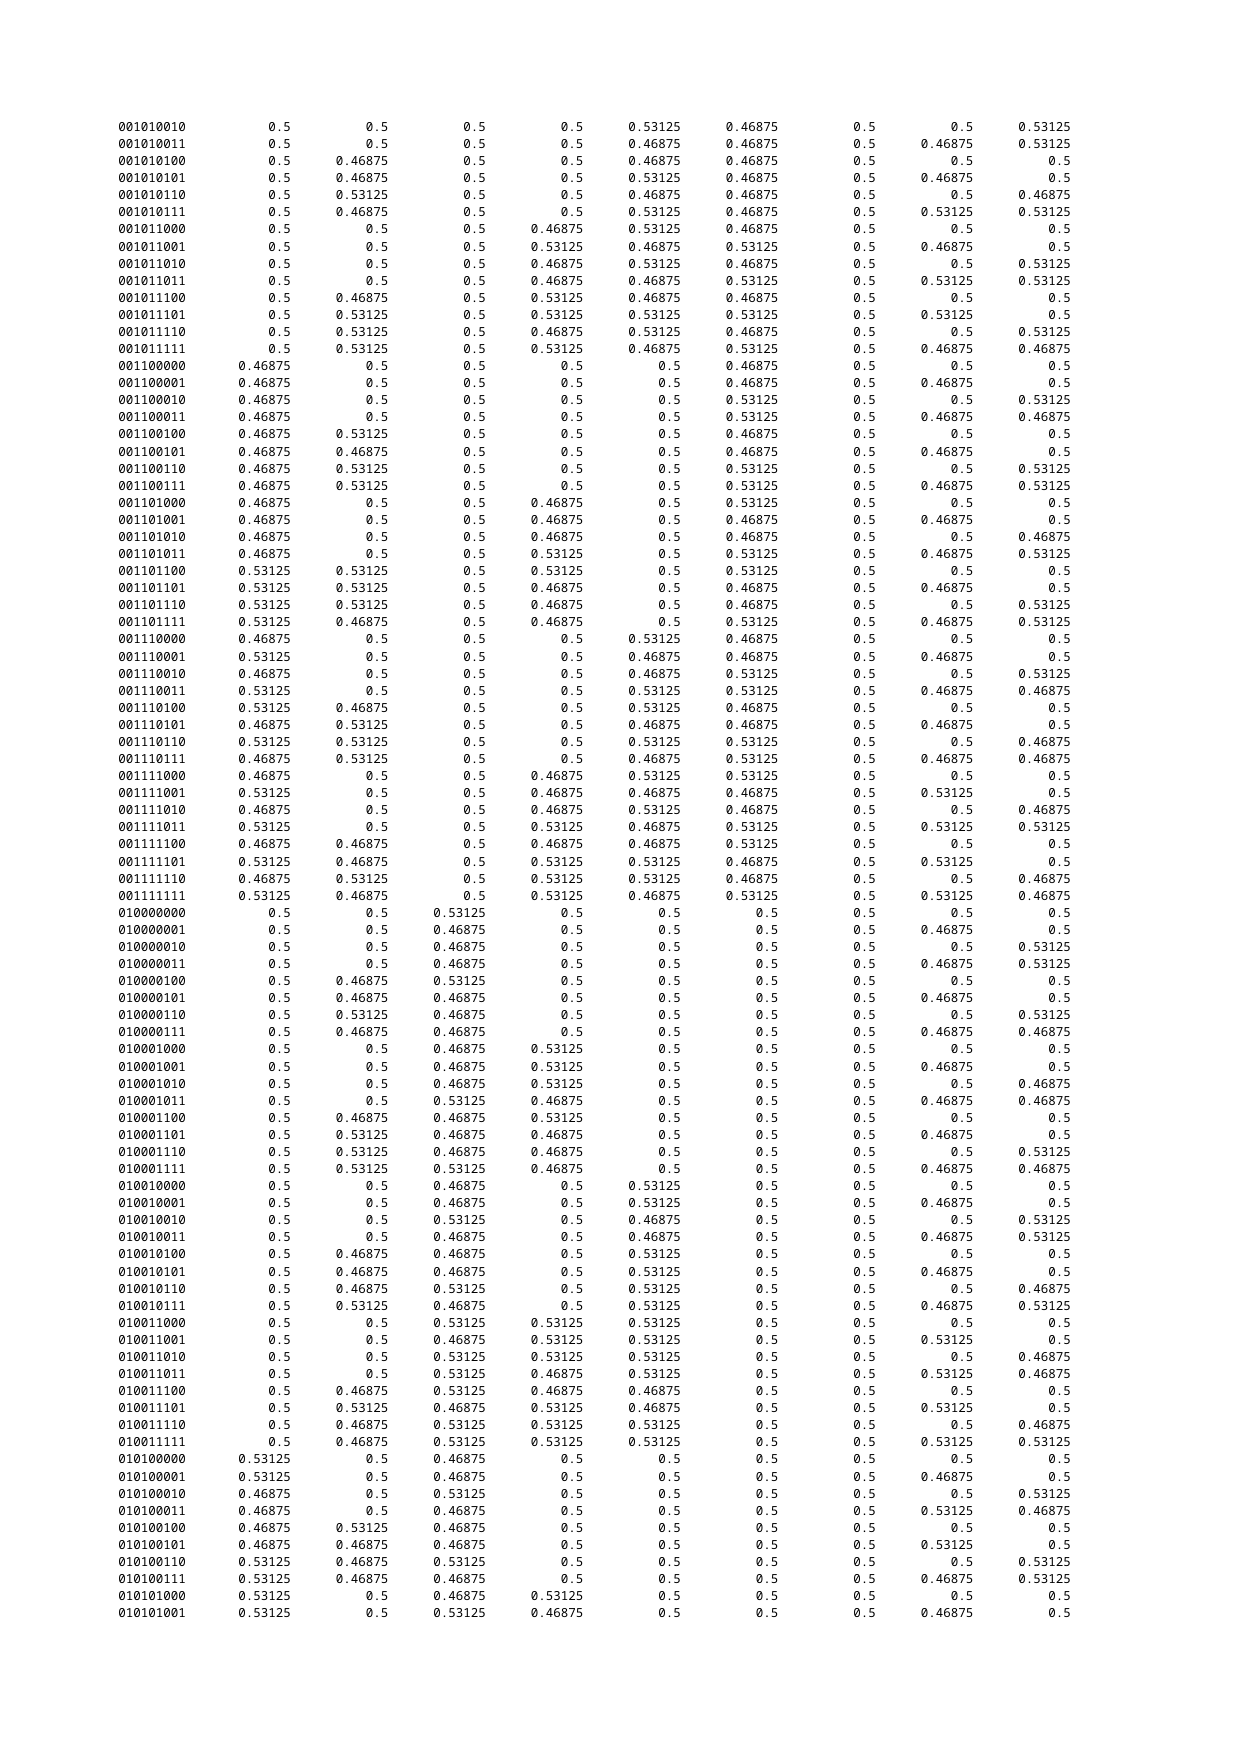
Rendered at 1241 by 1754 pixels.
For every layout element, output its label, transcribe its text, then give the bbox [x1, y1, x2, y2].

text 010100101 0.46875 0.46875 0.46875 0.5 0.5 0.5 0.5 0.53125 0.5 [118, 1536, 1122, 1553]
text 001011010 0.5 0.5 0.5 0.46875 0.53125 0.46875 0.5 0.5 0.53125 [118, 255, 1122, 272]
text 001100011 0.46875 0.5 0.5 0.5 0.5 0.53125 0.5 0.46875 0.46875 [118, 408, 1122, 426]
text 001111110 0.46875 0.53125 0.5 0.53125 0.53125 0.46875 0.5 0.5 0.46875 [118, 870, 1122, 887]
text 010010001 0.5 0.5 0.46875 0.5 0.53125 0.5 0.5 0.46875 0.5 [118, 1194, 1122, 1211]
text 010101001 0.53125 0.5 0.53125 0.46875 0.5 0.5 0.5 0.46875 0.5 [118, 1604, 1122, 1621]
text 001110000 0.46875 0.5 0.5 0.5 0.53125 0.46875 0.5 0.5 0.5 [118, 631, 1122, 648]
text 001010111 0.5 0.46875 0.5 0.5 0.53125 0.46875 0.5 0.53125 0.53125 [118, 203, 1122, 221]
text 001101110 0.53125 0.53125 0.5 0.46875 0.5 0.46875 0.5 0.5 0.53125 [118, 596, 1122, 613]
text 010011011 0.5 0.5 0.53125 0.46875 0.53125 0.5 0.5 0.53125 0.46875 [118, 1365, 1122, 1382]
text 001100101 0.46875 0.46875 0.5 0.5 0.5 0.46875 0.5 0.46875 0.5 [118, 443, 1122, 460]
text 001101011 0.46875 0.5 0.5 0.53125 0.5 0.53125 0.5 0.46875 0.53125 [118, 545, 1122, 562]
text 001011101 0.5 0.53125 0.5 0.53125 0.53125 0.53125 0.5 0.53125 0.5 [118, 306, 1122, 323]
text 001011011 0.5 0.5 0.5 0.46875 0.46875 0.53125 0.5 0.53125 0.53125 [118, 272, 1122, 289]
text 001011100 0.5 0.46875 0.5 0.53125 0.46875 0.46875 0.5 0.5 0.5 [118, 289, 1122, 306]
text 001110100 0.53125 0.46875 0.5 0.5 0.53125 0.46875 0.5 0.5 0.5 [118, 699, 1122, 716]
text 010100000 0.53125 0.5 0.46875 0.5 0.5 0.5 0.5 0.5 0.5 [118, 1451, 1122, 1468]
text 010001001 0.5 0.5 0.46875 0.53125 0.5 0.5 0.5 0.46875 0.5 [118, 1058, 1122, 1075]
text 001100100 0.46875 0.53125 0.5 0.5 0.5 0.46875 0.5 0.5 0.5 [118, 426, 1122, 443]
text 010000111 0.5 0.46875 0.46875 0.5 0.5 0.5 0.5 0.46875 0.46875 [118, 1023, 1122, 1041]
text 001101100 0.53125 0.53125 0.5 0.53125 0.5 0.53125 0.5 0.5 0.5 [118, 562, 1122, 579]
text 010100010 0.46875 0.5 0.53125 0.5 0.5 0.5 0.5 0.5 0.53125 [118, 1485, 1122, 1502]
text 001011001 0.5 0.5 0.5 0.53125 0.46875 0.53125 0.5 0.46875 0.5 [118, 238, 1122, 255]
text 001100000 0.46875 0.5 0.5 0.5 0.5 0.46875 0.5 0.5 0.5 [118, 357, 1122, 374]
text 001011111 0.5 0.53125 0.5 0.53125 0.46875 0.53125 0.5 0.46875 0.46875 [118, 340, 1122, 357]
text 010000001 0.5 0.5 0.46875 0.5 0.5 0.5 0.5 0.46875 0.5 [118, 921, 1122, 938]
text 010100001 0.53125 0.5 0.46875 0.5 0.5 0.5 0.5 0.46875 0.5 [118, 1468, 1122, 1485]
text 010001111 0.5 0.53125 0.53125 0.46875 0.5 0.5 0.5 0.46875 0.46875 [118, 1160, 1122, 1177]
text 001111000 0.46875 0.5 0.5 0.46875 0.53125 0.53125 0.5 0.5 0.5 [118, 767, 1122, 784]
text 010000101 0.5 0.46875 0.46875 0.5 0.5 0.5 0.5 0.46875 0.5 [118, 989, 1122, 1006]
text 001010011 0.5 0.5 0.5 0.5 0.46875 0.46875 0.5 0.46875 0.53125 [118, 135, 1122, 152]
text 010000000 0.5 0.5 0.53125 0.5 0.5 0.5 0.5 0.5 0.5 [118, 904, 1122, 921]
text 001110101 0.46875 0.53125 0.5 0.5 0.46875 0.46875 0.5 0.46875 0.5 [118, 716, 1122, 733]
text 001110010 0.46875 0.5 0.5 0.5 0.46875 0.53125 0.5 0.5 0.53125 [118, 665, 1122, 682]
text 001110011 0.53125 0.5 0.5 0.5 0.53125 0.53125 0.5 0.46875 0.46875 [118, 682, 1122, 699]
text 010011110 0.5 0.46875 0.53125 0.53125 0.53125 0.5 0.5 0.5 0.46875 [118, 1416, 1122, 1433]
text 010001100 0.5 0.46875 0.46875 0.53125 0.5 0.5 0.5 0.5 0.5 [118, 1109, 1122, 1126]
text 010011111 0.5 0.46875 0.53125 0.53125 0.53125 0.5 0.5 0.53125 0.53125 [118, 1433, 1122, 1451]
text 001100111 0.46875 0.53125 0.5 0.5 0.5 0.53125 0.5 0.46875 0.53125 [118, 477, 1122, 494]
text 001010010 0.5 0.5 0.5 0.5 0.53125 0.46875 0.5 0.5 0.53125 [118, 118, 1122, 135]
text 010010011 0.5 0.5 0.46875 0.5 0.46875 0.5 0.5 0.46875 0.53125 [118, 1228, 1122, 1246]
text 001110001 0.53125 0.5 0.5 0.5 0.46875 0.46875 0.5 0.46875 0.5 [118, 648, 1122, 665]
text 001100001 0.46875 0.5 0.5 0.5 0.5 0.46875 0.5 0.46875 0.5 [118, 374, 1122, 391]
text 001111011 0.53125 0.5 0.5 0.53125 0.46875 0.53125 0.5 0.53125 0.53125 [118, 818, 1122, 836]
text 010100111 0.53125 0.46875 0.46875 0.5 0.5 0.5 0.5 0.46875 0.53125 [118, 1570, 1122, 1587]
text 010101000 0.53125 0.5 0.46875 0.53125 0.5 0.5 0.5 0.5 0.5 [118, 1587, 1122, 1604]
text 010001110 0.5 0.53125 0.46875 0.46875 0.5 0.5 0.5 0.5 0.53125 [118, 1143, 1122, 1160]
text 001010101 0.5 0.46875 0.5 0.5 0.53125 0.46875 0.5 0.46875 0.5 [118, 169, 1122, 186]
text 001110110 0.53125 0.53125 0.5 0.5 0.53125 0.53125 0.5 0.5 0.46875 [118, 733, 1122, 750]
text 001100010 0.46875 0.5 0.5 0.5 0.5 0.53125 0.5 0.5 0.53125 [118, 391, 1122, 408]
text 010011000 0.5 0.5 0.53125 0.53125 0.53125 0.5 0.5 0.5 0.5 [118, 1314, 1122, 1331]
text 010010101 0.5 0.46875 0.46875 0.5 0.53125 0.5 0.5 0.46875 0.5 [118, 1263, 1122, 1280]
text 010011001 0.5 0.5 0.46875 0.53125 0.53125 0.5 0.5 0.53125 0.5 [118, 1331, 1122, 1348]
text 001111100 0.46875 0.46875 0.5 0.46875 0.46875 0.53125 0.5 0.5 0.5 [118, 836, 1122, 853]
text 010000110 0.5 0.53125 0.46875 0.5 0.5 0.5 0.5 0.5 0.53125 [118, 1006, 1122, 1023]
text 001011110 0.5 0.53125 0.5 0.46875 0.53125 0.46875 0.5 0.5 0.53125 [118, 323, 1122, 340]
text 001111001 0.53125 0.5 0.5 0.46875 0.46875 0.46875 0.5 0.53125 0.5 [118, 784, 1122, 801]
text 010000100 0.5 0.46875 0.53125 0.5 0.5 0.5 0.5 0.5 0.5 [118, 972, 1122, 989]
text 010000011 0.5 0.5 0.46875 0.5 0.5 0.5 0.5 0.46875 0.53125 [118, 955, 1122, 972]
text 010011101 0.5 0.53125 0.46875 0.53125 0.46875 0.5 0.5 0.53125 0.5 [118, 1399, 1122, 1416]
text 010010010 0.5 0.5 0.53125 0.5 0.46875 0.5 0.5 0.5 0.53125 [118, 1211, 1122, 1228]
text 010001101 0.5 0.53125 0.46875 0.46875 0.5 0.5 0.5 0.46875 0.5 [118, 1126, 1122, 1143]
text 010100100 0.46875 0.53125 0.46875 0.5 0.5 0.5 0.5 0.5 0.5 [118, 1519, 1122, 1536]
text 001110111 0.46875 0.53125 0.5 0.5 0.46875 0.53125 0.5 0.46875 0.46875 [118, 750, 1122, 767]
text 001011000 0.5 0.5 0.5 0.46875 0.53125 0.46875 0.5 0.5 0.5 [118, 221, 1122, 238]
text 010010100 0.5 0.46875 0.46875 0.5 0.53125 0.5 0.5 0.5 0.5 [118, 1246, 1122, 1263]
text 010011100 0.5 0.46875 0.53125 0.46875 0.46875 0.5 0.5 0.5 0.5 [118, 1382, 1122, 1399]
text 010000010 0.5 0.5 0.46875 0.5 0.5 0.5 0.5 0.5 0.53125 [118, 938, 1122, 955]
text 010001000 0.5 0.5 0.46875 0.53125 0.5 0.5 0.5 0.5 0.5 [118, 1041, 1122, 1058]
text 010010000 0.5 0.5 0.46875 0.5 0.53125 0.5 0.5 0.5 0.5 [118, 1177, 1122, 1194]
text 001101111 0.53125 0.46875 0.5 0.46875 0.5 0.53125 0.5 0.46875 0.53125 [118, 613, 1122, 631]
text 001101101 0.53125 0.53125 0.5 0.46875 0.5 0.46875 0.5 0.46875 0.5 [118, 579, 1122, 596]
text 001010100 0.5 0.46875 0.5 0.5 0.46875 0.46875 0.5 0.5 0.5 [118, 152, 1122, 169]
text 010010110 0.5 0.46875 0.53125 0.5 0.53125 0.5 0.5 0.5 0.46875 [118, 1280, 1122, 1297]
text 001101001 0.46875 0.5 0.5 0.46875 0.5 0.46875 0.5 0.46875 0.5 [118, 511, 1122, 528]
text 010001011 0.5 0.5 0.53125 0.46875 0.5 0.5 0.5 0.46875 0.46875 [118, 1092, 1122, 1109]
text 010001010 0.5 0.5 0.46875 0.53125 0.5 0.5 0.5 0.5 0.46875 [118, 1075, 1122, 1092]
text 001010110 0.5 0.53125 0.5 0.5 0.46875 0.46875 0.5 0.5 0.46875 [118, 186, 1122, 203]
text 001111111 0.53125 0.46875 0.5 0.53125 0.46875 0.53125 0.5 0.53125 0.46875 [118, 887, 1122, 904]
text 010100011 0.46875 0.5 0.46875 0.5 0.5 0.5 0.5 0.53125 0.46875 [118, 1502, 1122, 1519]
text 010100110 0.53125 0.46875 0.53125 0.5 0.5 0.5 0.5 0.5 0.53125 [118, 1553, 1122, 1570]
text 001111101 0.53125 0.46875 0.5 0.53125 0.53125 0.46875 0.5 0.53125 0.5 [118, 853, 1122, 870]
text 001101000 0.46875 0.5 0.5 0.46875 0.5 0.53125 0.5 0.5 0.5 [118, 494, 1122, 511]
text 010010111 0.5 0.53125 0.46875 0.5 0.53125 0.5 0.5 0.46875 0.53125 [118, 1297, 1122, 1314]
text 001111010 0.46875 0.5 0.5 0.46875 0.53125 0.46875 0.5 0.5 0.46875 [118, 801, 1122, 818]
text 001101010 0.46875 0.5 0.5 0.46875 0.5 0.46875 0.5 0.5 0.46875 [118, 528, 1122, 545]
text 001100110 0.46875 0.53125 0.5 0.5 0.5 0.53125 0.5 0.5 0.53125 [118, 460, 1122, 477]
text 010011010 0.5 0.5 0.53125 0.53125 0.53125 0.5 0.5 0.5 0.46875 [118, 1348, 1122, 1365]
